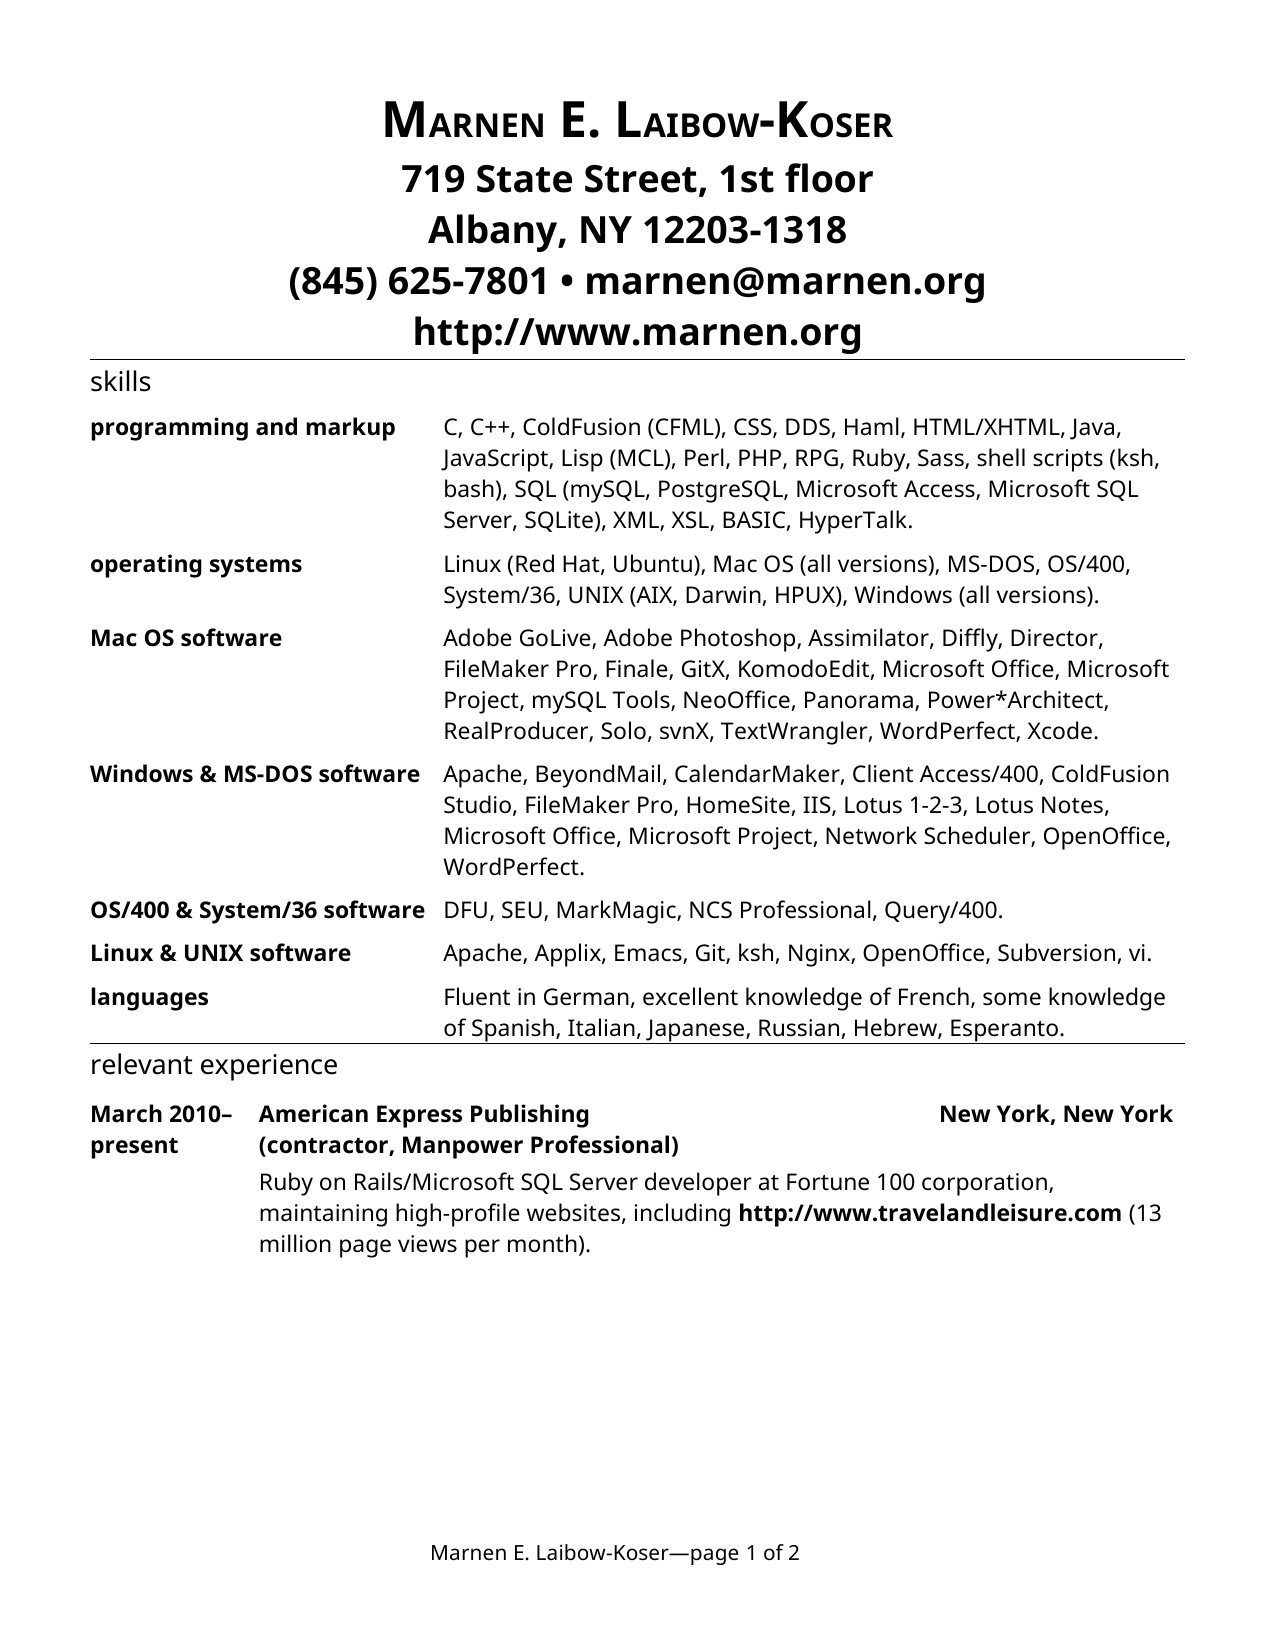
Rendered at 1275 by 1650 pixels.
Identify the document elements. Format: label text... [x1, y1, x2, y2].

text relevant experience [90, 1044, 1185, 1083]
table_cell Windows & MS-DOS software [90, 746, 443, 882]
table_cell operating systems [90, 536, 443, 610]
table_header programming and markup [90, 399, 443, 536]
table_cell DFU, SEU, MarkMagic, NCS Professional, Query/400. [443, 882, 1185, 925]
text skills [90, 360, 1185, 399]
table_cell Fluent in German, excellent knowledge of French, some knowledge of Spanish, Italian, Japanese, Russian, Hebrew, Esperanto. [443, 969, 1185, 1043]
table_cell Mac OS software [90, 610, 443, 746]
table_header C, C++, ColdFusion (CFML), CSS, DDS, Haml, HTML/XHTML, Java, JavaScript, Lisp (MCL), Perl, PHP, RPG, Ruby, Sass, shell scripts (ksh, bash), SQL (mySQL, PostgreSQL, Microsoft Access, Microsoft SQL Server, SQLite), XML, XSL, BASIC, HyperTalk. [443, 399, 1185, 536]
table_cell Linux (Red Hat, Ubuntu), Mac OS (all versions), MS-DOS, OS/400, System/36, UNIX (AIX, Darwin, HPUX), Windows (all versions). [443, 536, 1185, 610]
table_cell OS/400 & System/36 software [90, 882, 443, 925]
table_header March 2010–present [90, 1083, 259, 1259]
table_cell Linux & UNIX software [90, 925, 443, 968]
text Marnen E. Laibow-Koser 719 State Street, 1st ﬂoor Albany, NY 12203-1318 (845) 625-7801 • marnen@marnen.org http://www.marnen.org [90, 84, 1185, 356]
table_cell Apache, Applix, Emacs, Git, ksh, Nginx, OpenOffice, Subversion, vi. [443, 925, 1185, 968]
table_cell Adobe GoLive, Adobe Photoshop, Assimilator, Diffly, Director, FileMaker Pro, Finale, GitX, KomodoEdit, Microsoft Office, Microsoft Project, mySQL Tools, NeoOffice, Panorama, Power*Architect, RealProducer, Solo, svnX, TextWrangler, WordPerfect, Xcode. [443, 610, 1185, 746]
table_cell Apache, BeyondMail, CalendarMaker, Client Access/400, ColdFusion Studio, FileMaker Pro, HomeSite, IIS, Lotus 1-2-3, Lotus Notes, Microsoft Office, Microsoft Project, Network Scheduler, OpenOffice, WordPerfect. [443, 746, 1185, 882]
table_header American Express Publishing New York, New York (contractor, Manpower Professional) Ruby on Rails/Microsoft SQL Server developer at Fortune 100 corporation, maintaining high-profile websites, including http://www.travelandleisure.com (13 million page views per month). [259, 1083, 1185, 1259]
table_cell languages [90, 969, 443, 1043]
